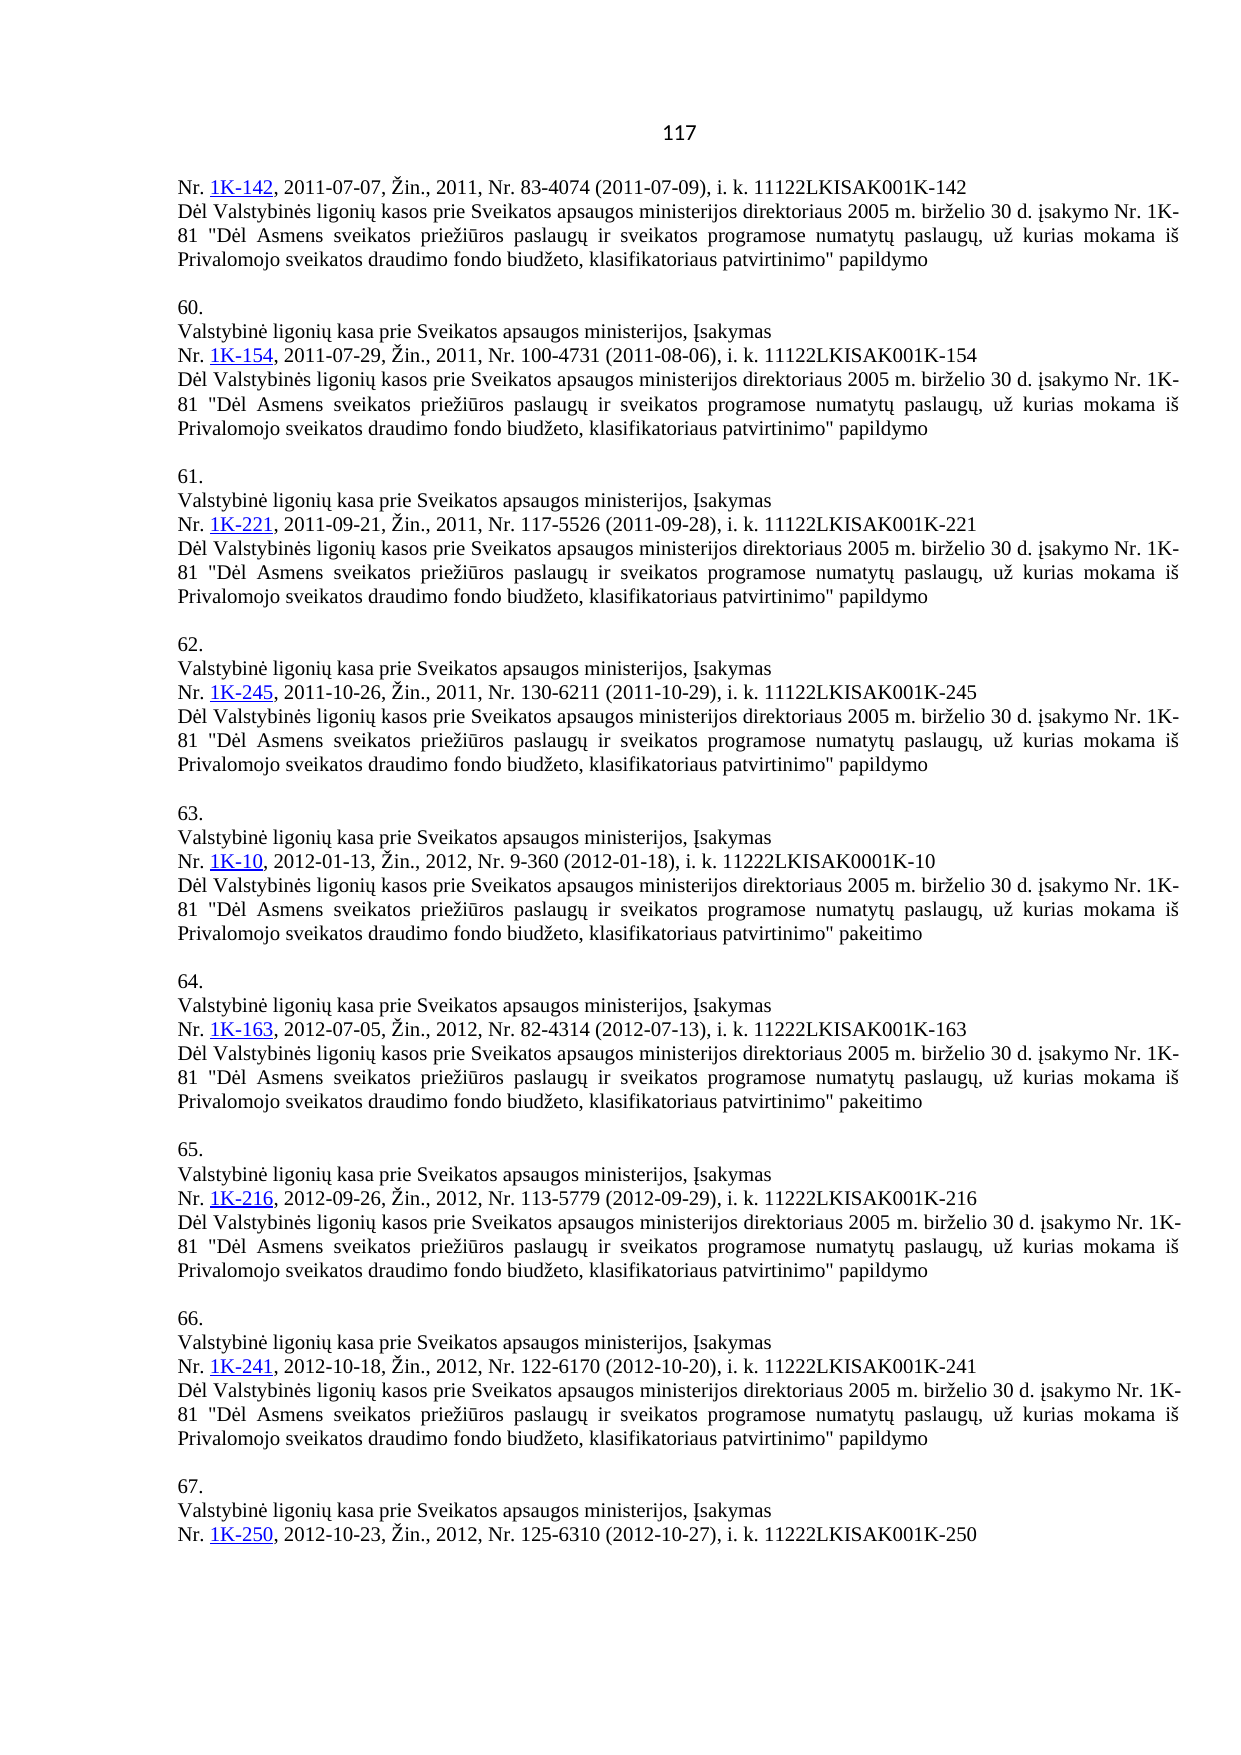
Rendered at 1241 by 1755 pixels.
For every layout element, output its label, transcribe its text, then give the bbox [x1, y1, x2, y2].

text Dėl Valstybinės ligonių kasos prie Sveikatos apsaugos ministerijos direktoriaus 2005 m. birželio 30 d. įsakymo Nr. 1K-81 "Dėl Asmens sveikatos priežiūros paslaugų ir sveikatos programose numatytų paslaugų, už kurias mokama iš Privalomojo sveikatos draudimo fondo biudžeto, klasifikatoriaus patvirtinimo" papildymo [177, 704, 1181, 776]
text Dėl Valstybinės ligonių kasos prie Sveikatos apsaugos ministerijos direktoriaus 2005 m. birželio 30 d. įsakymo Nr. 1K-81 "Dėl Asmens sveikatos priežiūros paslaugų ir sveikatos programose numatytų paslaugų, už kurias mokama iš Privalomojo sveikatos draudimo fondo biudžeto, klasifikatoriaus patvirtinimo" papildymo [177, 1209, 1181, 1282]
text 66. [177, 1306, 1181, 1330]
text Valstybinė ligonių kasa prie Sveikatos apsaugos ministerijos, Įsakymas [177, 319, 1181, 343]
text Valstybinė ligonių kasa prie Sveikatos apsaugos ministerijos, Įsakymas [177, 1498, 1181, 1522]
text Valstybinė ligonių kasa prie Sveikatos apsaugos ministerijos, Įsakymas [177, 656, 1181, 680]
text Dėl Valstybinės ligonių kasos prie Sveikatos apsaugos ministerijos direktoriaus 2005 m. birželio 30 d. įsakymo Nr. 1K-81 "Dėl Asmens sveikatos priežiūros paslaugų ir sveikatos programose numatytų paslaugų, už kurias mokama iš Privalomojo sveikatos draudimo fondo biudžeto, klasifikatoriaus patvirtinimo" papildymo [177, 199, 1181, 271]
text Dėl Valstybinės ligonių kasos prie Sveikatos apsaugos ministerijos direktoriaus 2005 m. birželio 30 d. įsakymo Nr. 1K-81 "Dėl Asmens sveikatos priežiūros paslaugų ir sveikatos programose numatytų paslaugų, už kurias mokama iš Privalomojo sveikatos draudimo fondo biudžeto, klasifikatoriaus patvirtinimo" pakeitimo [177, 873, 1181, 945]
text 61. [177, 464, 1181, 488]
text Nr. 1K-250, 2012-10-23, Žin., 2012, Nr. 125-6310 (2012-10-27), i. k. 11222LKISAK001K-250 [177, 1522, 1181, 1546]
text Nr. 1K-154, 2011-07-29, Žin., 2011, Nr. 100-4731 (2011-08-06), i. k. 11122LKISAK001K-154 [177, 343, 1181, 367]
text Dėl Valstybinės ligonių kasos prie Sveikatos apsaugos ministerijos direktoriaus 2005 m. birželio 30 d. įsakymo Nr. 1K-81 "Dėl Asmens sveikatos priežiūros paslaugų ir sveikatos programose numatytų paslaugų, už kurias mokama iš Privalomojo sveikatos draudimo fondo biudžeto, klasifikatoriaus patvirtinimo" papildymo [177, 1378, 1181, 1450]
text Dėl Valstybinės ligonių kasos prie Sveikatos apsaugos ministerijos direktoriaus 2005 m. birželio 30 d. įsakymo Nr. 1K-81 "Dėl Asmens sveikatos priežiūros paslaugų ir sveikatos programose numatytų paslaugų, už kurias mokama iš Privalomojo sveikatos draudimo fondo biudžeto, klasifikatoriaus patvirtinimo" papildymo [177, 536, 1181, 608]
text 67. [177, 1474, 1181, 1498]
text Valstybinė ligonių kasa prie Sveikatos apsaugos ministerijos, Įsakymas [177, 993, 1181, 1017]
text 64. [177, 969, 1181, 993]
text Dėl Valstybinės ligonių kasos prie Sveikatos apsaugos ministerijos direktoriaus 2005 m. birželio 30 d. įsakymo Nr. 1K-81 "Dėl Asmens sveikatos priežiūros paslaugų ir sveikatos programose numatytų paslaugų, už kurias mokama iš Privalomojo sveikatos draudimo fondo biudžeto, klasifikatoriaus patvirtinimo" papildymo [177, 367, 1181, 439]
text Valstybinė ligonių kasa prie Sveikatos apsaugos ministerijos, Įsakymas [177, 1161, 1181, 1186]
text Nr. 1K-241, 2012-10-18, Žin., 2012, Nr. 122-6170 (2012-10-20), i. k. 11222LKISAK001K-241 [177, 1354, 1181, 1378]
text 63. [177, 801, 1181, 824]
text Nr. 1K-221, 2011-09-21, Žin., 2011, Nr. 117-5526 (2011-09-28), i. k. 11122LKISAK001K-221 [177, 512, 1181, 536]
text Valstybinė ligonių kasa prie Sveikatos apsaugos ministerijos, Įsakymas [177, 1330, 1181, 1354]
text Nr. 1K-142, 2011-07-07, Žin., 2011, Nr. 83-4074 (2011-07-09), i. k. 11122LKISAK001K-142 [177, 175, 1181, 199]
text 65. [177, 1137, 1181, 1161]
text 60. [177, 295, 1181, 319]
text Nr. 1K-10, 2012-01-13, Žin., 2012, Nr. 9-360 (2012-01-18), i. k. 11222LKISAK0001K-10 [177, 849, 1181, 873]
text Nr. 1K-163, 2012-07-05, Žin., 2012, Nr. 82-4314 (2012-07-13), i. k. 11222LKISAK001K-163 [177, 1017, 1181, 1041]
text Nr. 1K-216, 2012-09-26, Žin., 2012, Nr. 113-5779 (2012-09-29), i. k. 11222LKISAK001K-216 [177, 1186, 1181, 1209]
text Valstybinė ligonių kasa prie Sveikatos apsaugos ministerijos, Įsakymas [177, 824, 1181, 849]
text 62. [177, 632, 1181, 656]
text Dėl Valstybinės ligonių kasos prie Sveikatos apsaugos ministerijos direktoriaus 2005 m. birželio 30 d. įsakymo Nr. 1K-81 "Dėl Asmens sveikatos priežiūros paslaugų ir sveikatos programose numatytų paslaugų, už kurias mokama iš Privalomojo sveikatos draudimo fondo biudžeto, klasifikatoriaus patvirtinimo" pakeitimo [177, 1041, 1181, 1113]
text Valstybinė ligonių kasa prie Sveikatos apsaugos ministerijos, Įsakymas [177, 488, 1181, 512]
text Nr. 1K-245, 2011-10-26, Žin., 2011, Nr. 130-6211 (2011-10-29), i. k. 11122LKISAK001K-245 [177, 680, 1181, 704]
